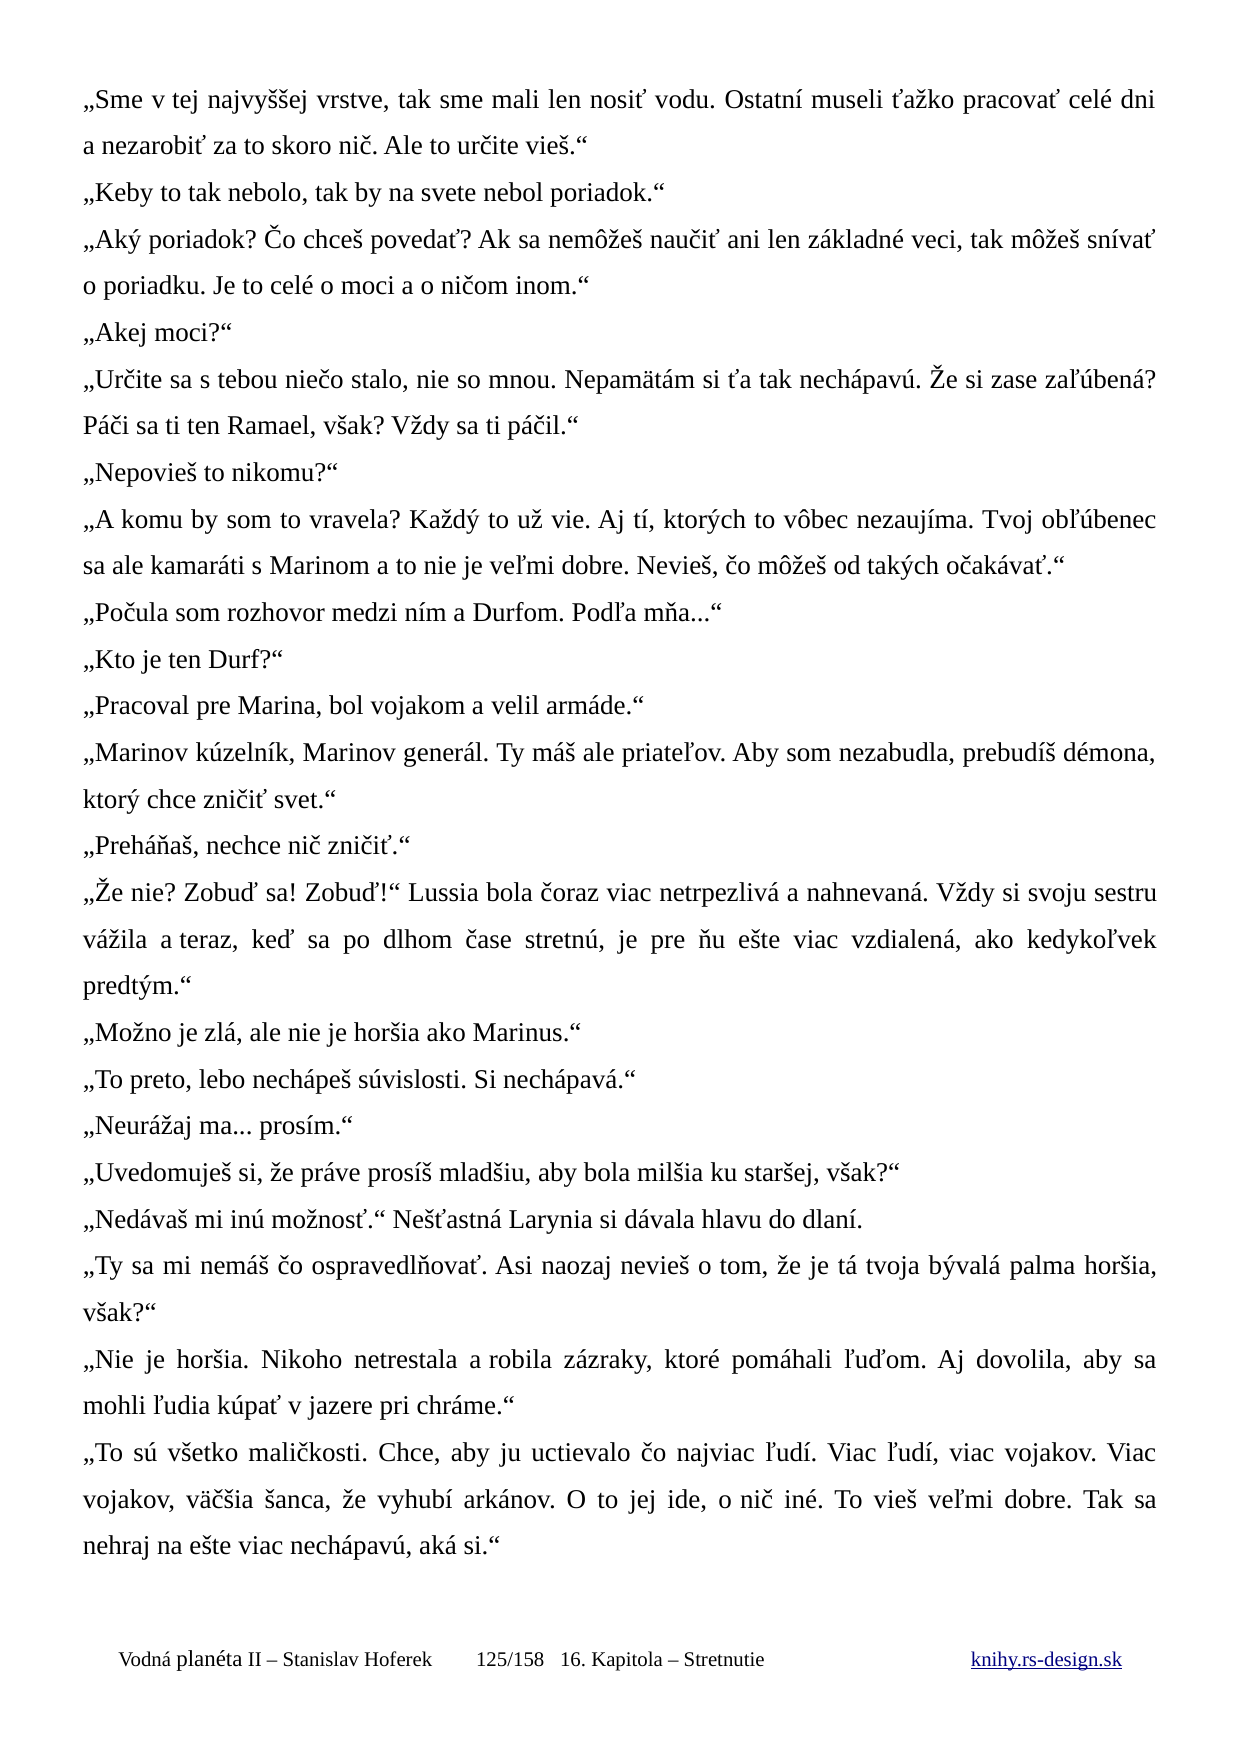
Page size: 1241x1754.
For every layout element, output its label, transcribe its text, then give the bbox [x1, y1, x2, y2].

text „Keby to tak nebolo, tak by na svete nebol poriadok.“ [83, 176, 1157, 207]
text „Sme v tej najvyššej vrstve, tak sme mali len nosiť vodu. Ostatní museli ťažko pracovať celé dni a nezarobiť za to skoro nič. Ale to určite vieš.“ [83, 83, 1157, 161]
text „Preháňaš, nechce nič zničiť.“ [83, 829, 1157, 861]
text „Nepovieš to nikomu?“ [83, 456, 1157, 487]
text „Neurážaj ma... prosím.“ [83, 1109, 1157, 1141]
text „Nie je horšia. Nikoho netrestala a robila zázraky, ktoré pomáhali ľuďom. Aj dovolila, aby sa mohli ľudia kúpať v jazere pri chráme.“ [83, 1343, 1157, 1421]
text „A komu by som to vravela? Každý to už vie. Aj tí, ktorých to vôbec nezaujíma. Tvoj obľúbenec sa ale kamaráti s Marinom a to nie je veľmi dobre. Nevieš, čo môžeš od takých očakávať.“ [83, 503, 1157, 581]
text „Uvedomuješ si, že práve prosíš mladšiu, aby bola milšia ku staršej, však?“ [83, 1156, 1157, 1187]
text „Kto je ten Durf?“ [83, 643, 1157, 674]
text „Možno je zlá, ale nie je horšia ako Marinus.“ [83, 1016, 1157, 1047]
text „Pracoval pre Marina, bol vojakom a velil armáde.“ [83, 689, 1157, 721]
text „Aký poriadok? Čo chceš povedať? Ak sa nemôžeš naučiť ani len základné veci, tak môžeš snívať o poriadku. Je to celé o moci a o ničom inom.“ [83, 223, 1157, 301]
text „To sú všetko maličkosti. Chce, aby ju uctievalo čo najviac ľudí. Viac ľudí, viac vojakov. Viac vojakov, väčšia šanca, že vyhubí arkánov. O to jej ide, o nič iné. To vieš veľmi dobre. Tak sa nehraj na ešte viac nechápavú, aká si.“ [83, 1436, 1157, 1561]
text „Marinov kúzelník, Marinov generál. Ty máš ale priateľov. Aby som nezabudla, prebudíš démona, ktorý chce zničiť svet.“ [83, 736, 1157, 814]
text „Nedávaš mi inú možnosť.“ Nešťastná Larynia si dávala hlavu do dlaní. [83, 1203, 1157, 1234]
text „Akej moci?“ [83, 316, 1157, 347]
text „To preto, lebo nechápeš súvislosti. Si nechápavá.“ [83, 1063, 1157, 1094]
text „Určite sa s tebou niečo stalo, nie so mnou. Nepamätám si ťa tak nechápavú. Že si zase zaľúbená? Páči sa ti ten Ramael, však? Vždy sa ti páčil.“ [83, 363, 1157, 441]
text „Počula som rozhovor medzi ním a Durfom. Podľa mňa...“ [83, 596, 1157, 627]
text „Že nie? Zobuď sa! Zobuď!“ Lussia bola čoraz viac netrpezlivá a nahnevaná. Vždy si svoju sestru vážila a teraz, keď sa po dlhom čase stretnú, je pre ňu ešte viac vzdialená, ako kedykoľvek predtým.“ [83, 876, 1157, 1001]
text „Ty sa mi nemáš čo ospravedlňovať. Asi naozaj nevieš o tom, že je tá tvoja bývalá palma horšia, však?“ [83, 1249, 1157, 1327]
